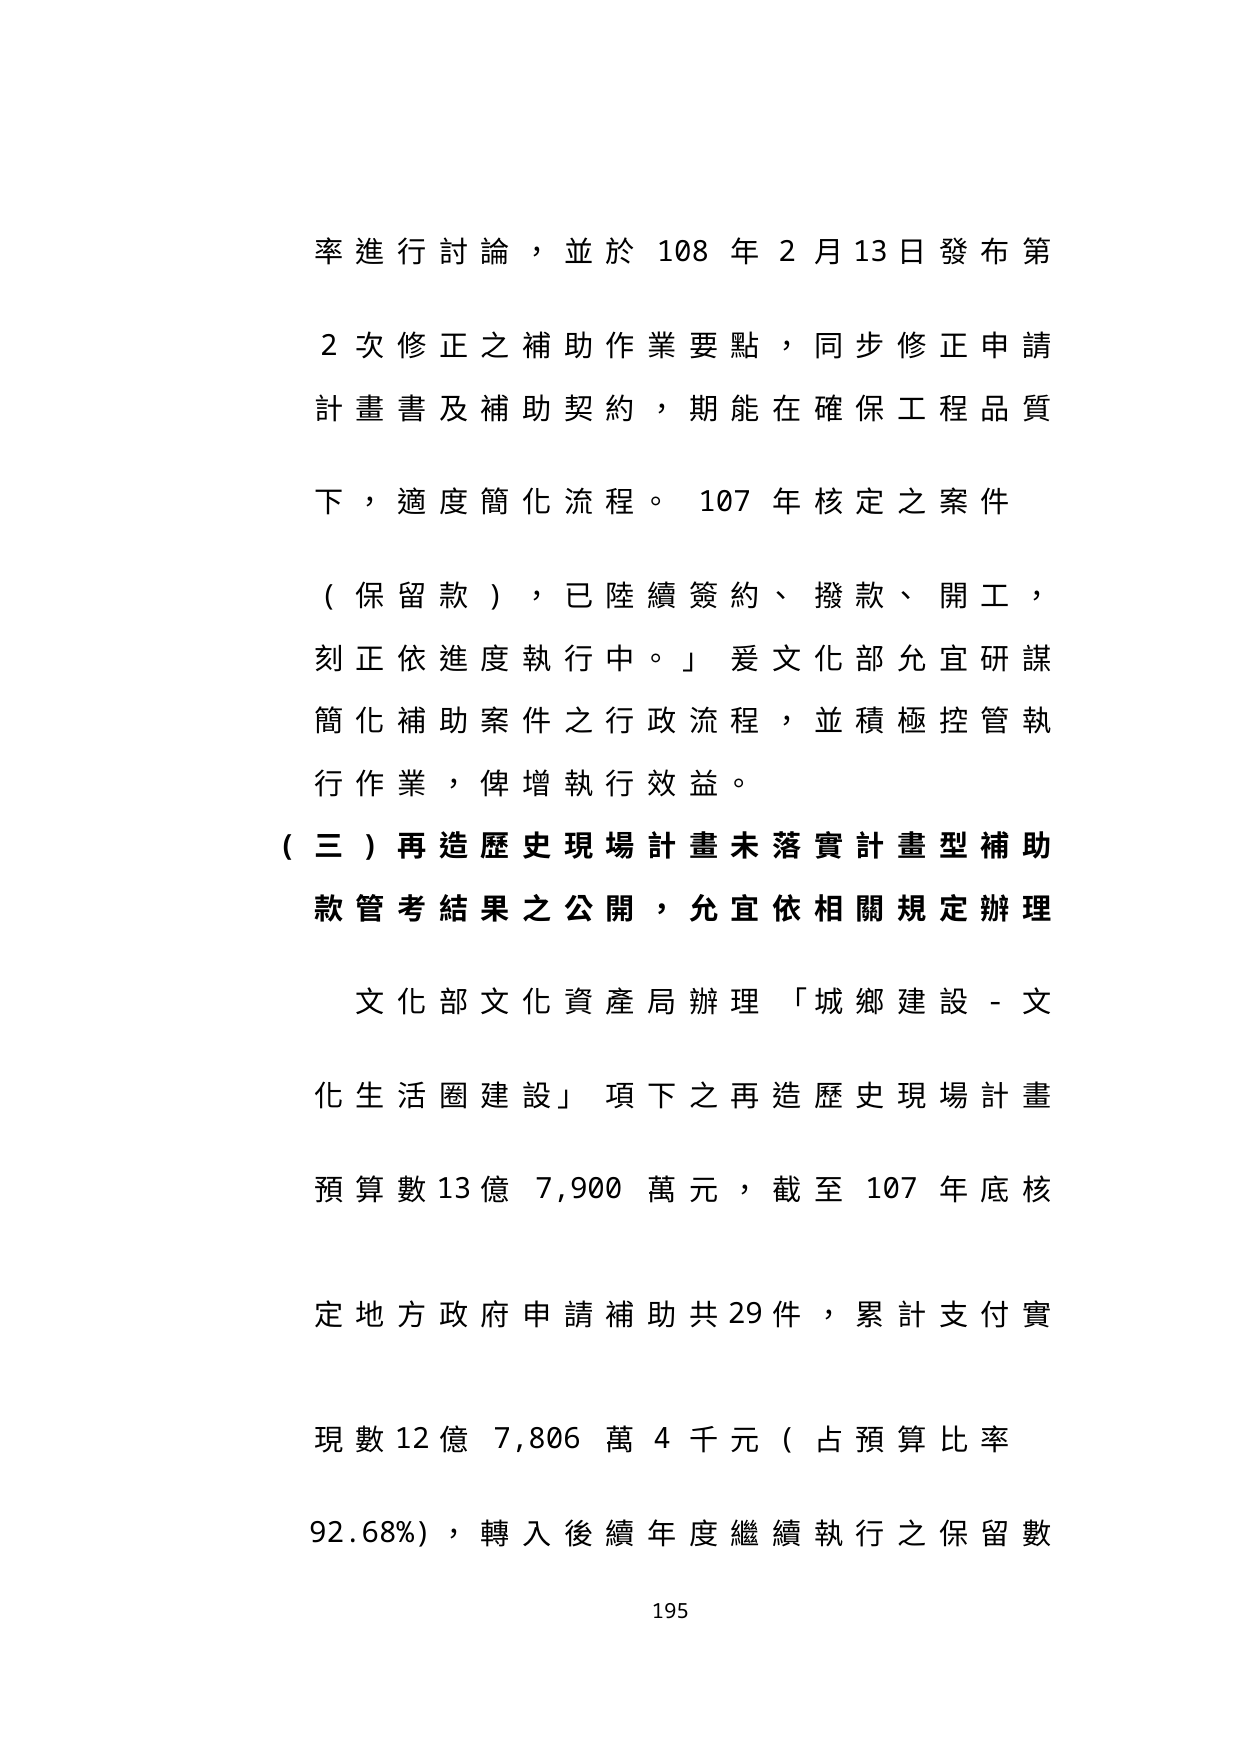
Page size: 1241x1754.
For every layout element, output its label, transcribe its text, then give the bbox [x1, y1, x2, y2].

text (三)再造歷史現場計畫未落實計畫型補助款管考結果之公開，允宜依相關規定辦理 [242, 802, 1058, 927]
text 文化部文化資產局辦理「城鄉建設-文化生活圈建設」項下之再造歷史現場計畫預算數13億7,900萬元，截至107年底核定地方政府申請補助共29件，累計支付實現數12億7,806萬4千元(占預算比率92.68%)，轉入後續年度繼續執行之保留數 [271, 927, 1058, 1552]
text 率進行討論，並於108年2月13日發布第2次修正之補助作業要點，同步修正申請計畫書及補助契約，期能在確保工程品質下，適度簡化流程。107年核定之案件(保留款)，已陸續簽約、撥款、開工，刻正依進度執行中。」爰文化部允宜研謀簡化補助案件之行政流程，並積極控管執行作業，俾增執行效益。 [271, 177, 1058, 802]
